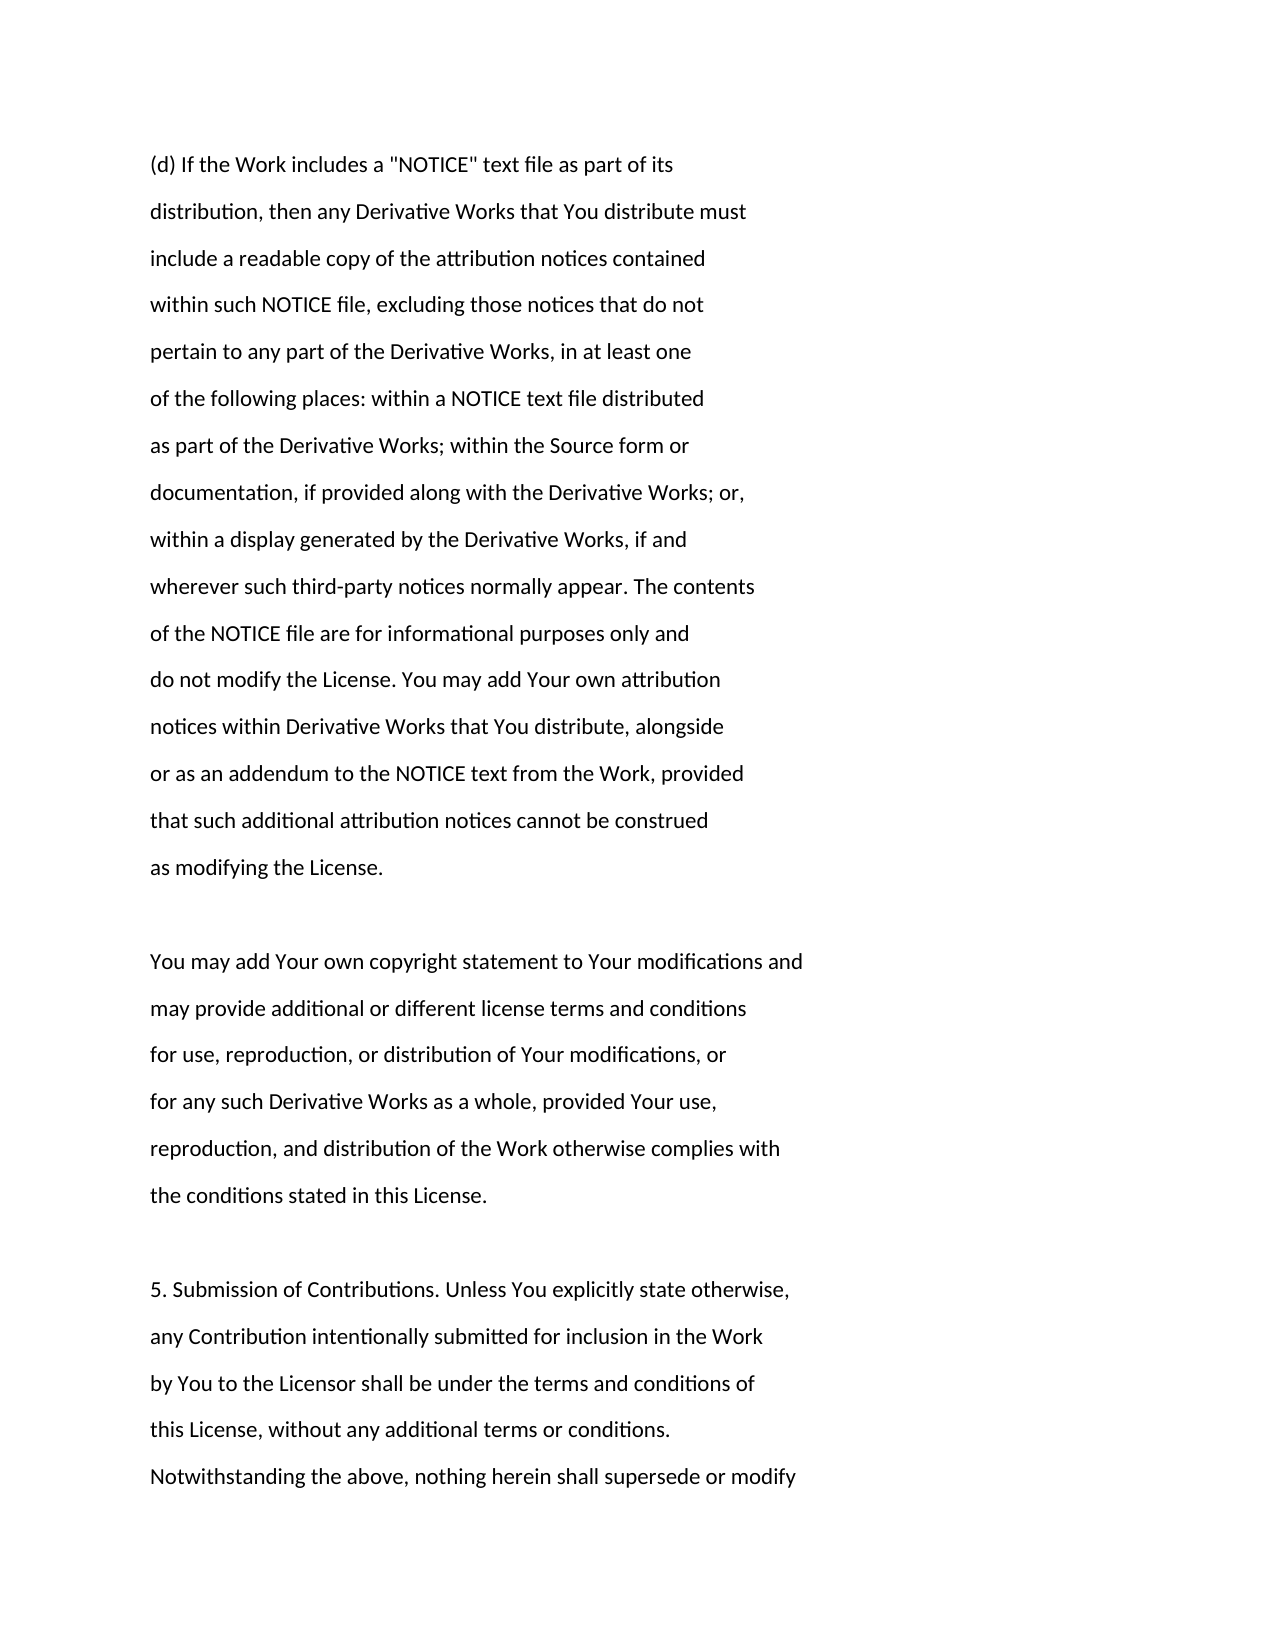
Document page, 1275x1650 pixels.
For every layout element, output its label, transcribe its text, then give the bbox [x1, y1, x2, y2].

text distribution, then any Derivative Works that You distribute must [150, 197, 1125, 225]
text (d) If the Work includes a "NOTICE" text file as part of its [150, 150, 1125, 178]
text 5. Submission of Contributions. Unless You explicitly state otherwise, [150, 1275, 1125, 1303]
text as modifying the License. [150, 853, 1125, 881]
text Notwithstanding the above, nothing herein shall supersede or modify [150, 1462, 1125, 1491]
text this License, without any additional terms or conditions. [150, 1416, 1125, 1444]
text for use, reproduction, or distribution of Your modifications, or [150, 1041, 1125, 1069]
text the conditions stated in this License. [150, 1181, 1125, 1209]
text of the NOTICE file are for informational purposes only and [150, 619, 1125, 647]
text do not modify the License. You may add Your own attribution [150, 666, 1125, 694]
text any Contribution intentionally submitted for inclusion in the Work [150, 1322, 1125, 1350]
text notices within Derivative Works that You distribute, alongside [150, 712, 1125, 741]
text documentation, if provided along with the Derivative Works; or, [150, 478, 1125, 506]
text within such NOTICE file, excluding those notices that do not [150, 291, 1125, 319]
text wherever such third-party notices normally appear. The contents [150, 572, 1125, 600]
text for any such Derivative Works as a whole, provided Your use, [150, 1087, 1125, 1116]
text may provide additional or different license terms and conditions [150, 994, 1125, 1022]
text include a readable copy of the attribution notices contained [150, 244, 1125, 272]
text that such additional attribution notices cannot be construed [150, 806, 1125, 834]
text as part of the Derivative Works; within the Source form or [150, 431, 1125, 459]
text within a display generated by the Derivative Works, if and [150, 525, 1125, 553]
text pertain to any part of the Derivative Works, in at least one [150, 337, 1125, 366]
text You may add Your own copyright statement to Your modifications and [150, 947, 1125, 975]
text reproduction, and distribution of the Work otherwise complies with [150, 1134, 1125, 1162]
text by You to the Licensor shall be under the terms and conditions of [150, 1369, 1125, 1397]
text of the following places: within a NOTICE text file distributed [150, 384, 1125, 412]
text or as an addendum to the NOTICE text from the Work, provided [150, 759, 1125, 787]
